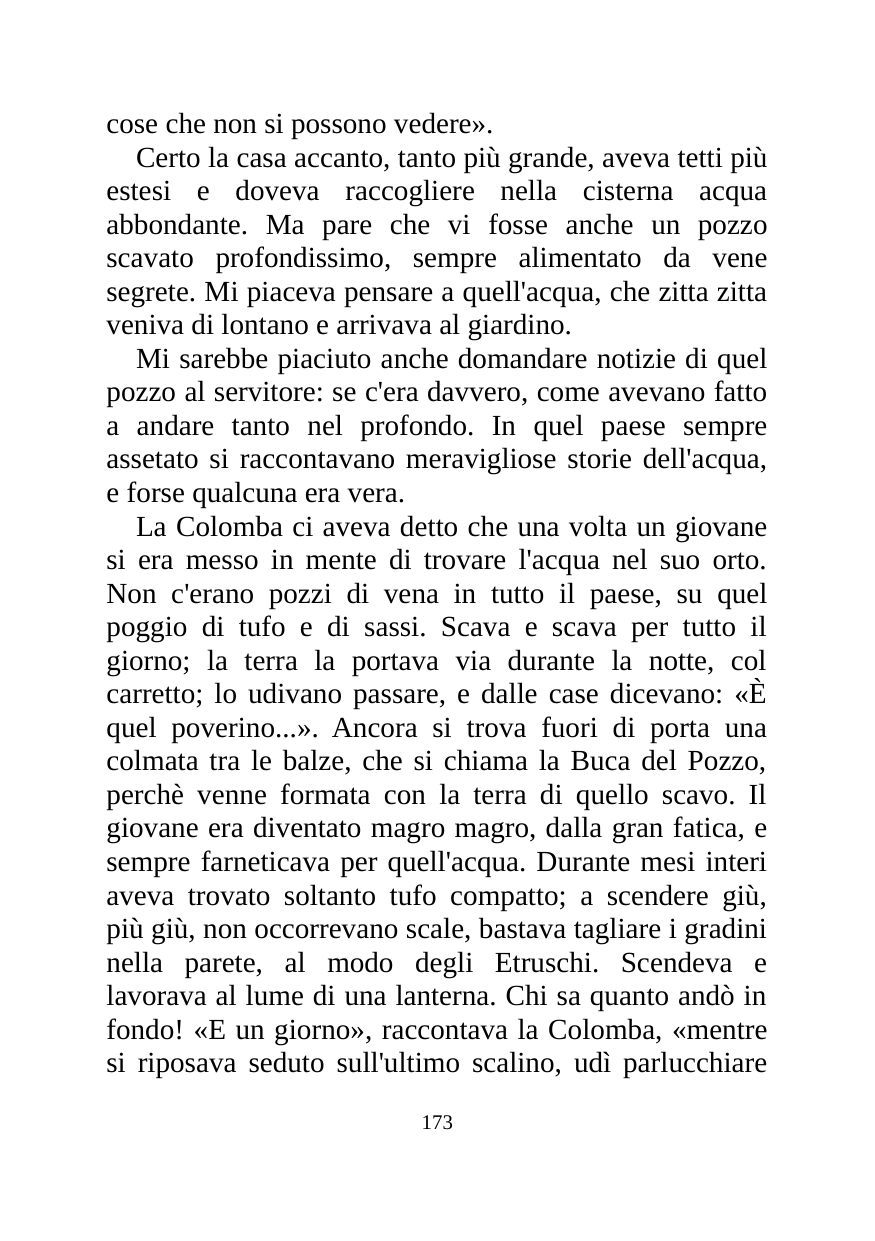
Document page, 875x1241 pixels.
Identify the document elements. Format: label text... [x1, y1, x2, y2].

text cose che non si possono vedere». [106, 106, 768, 140]
text Certo la casa accanto, tanto più grande, aveva tetti più estesi e doveva raccogliere nella cisterna acqua abbondante. Ma pare che vi fosse anche un pozzo scavato profondissimo, sempre alimentato da vene segrete. Mi piaceva pensare a quell'acqua, che zitta zitta veniva di lontano e arrivava al giardino. [106, 140, 768, 341]
text La Colomba ci aveva detto che una volta un giovane si era messo in mente di trovare l'acqua nel suo orto. Non c'erano pozzi di vena in tutto il paese, su quel poggio di tufo e di sassi. Scava e scava per tutto il giorno; la terra la portava via durante la notte, col carretto; lo udivano passare, e dalle case dicevano: «È quel poverino...». Ancora si trova fuori di porta una colmata tra le balze, che si chiama la Buca del Pozzo, perchè venne formata con la terra di quello scavo. Il giovane era diventato magro magro, dalla gran fatica, e sempre farneticava per quell'acqua. Durante mesi interi aveva trovato soltanto tufo compatto; a scendere giù, più giù, non occorrevano scale, bastava tagliare i gradini nella parete, al modo degli Etruschi. Scendeva e lavorava al lume di una lanterna. Chi sa quanto andò in fondo! «E un giorno», raccontava la Colomba, «mentre si riposava seduto sull'ultimo scalino, udì parlucchiare [106, 509, 768, 1079]
text Mi sarebbe piaciuto anche domandare notizie di quel pozzo al servitore: se c'era davvero, come avevano fatto a andare tanto nel profondo. In quel paese sempre assetato si raccontavano meravigliose storie dell'acqua, e forse qualcuna era vera. [106, 341, 768, 509]
